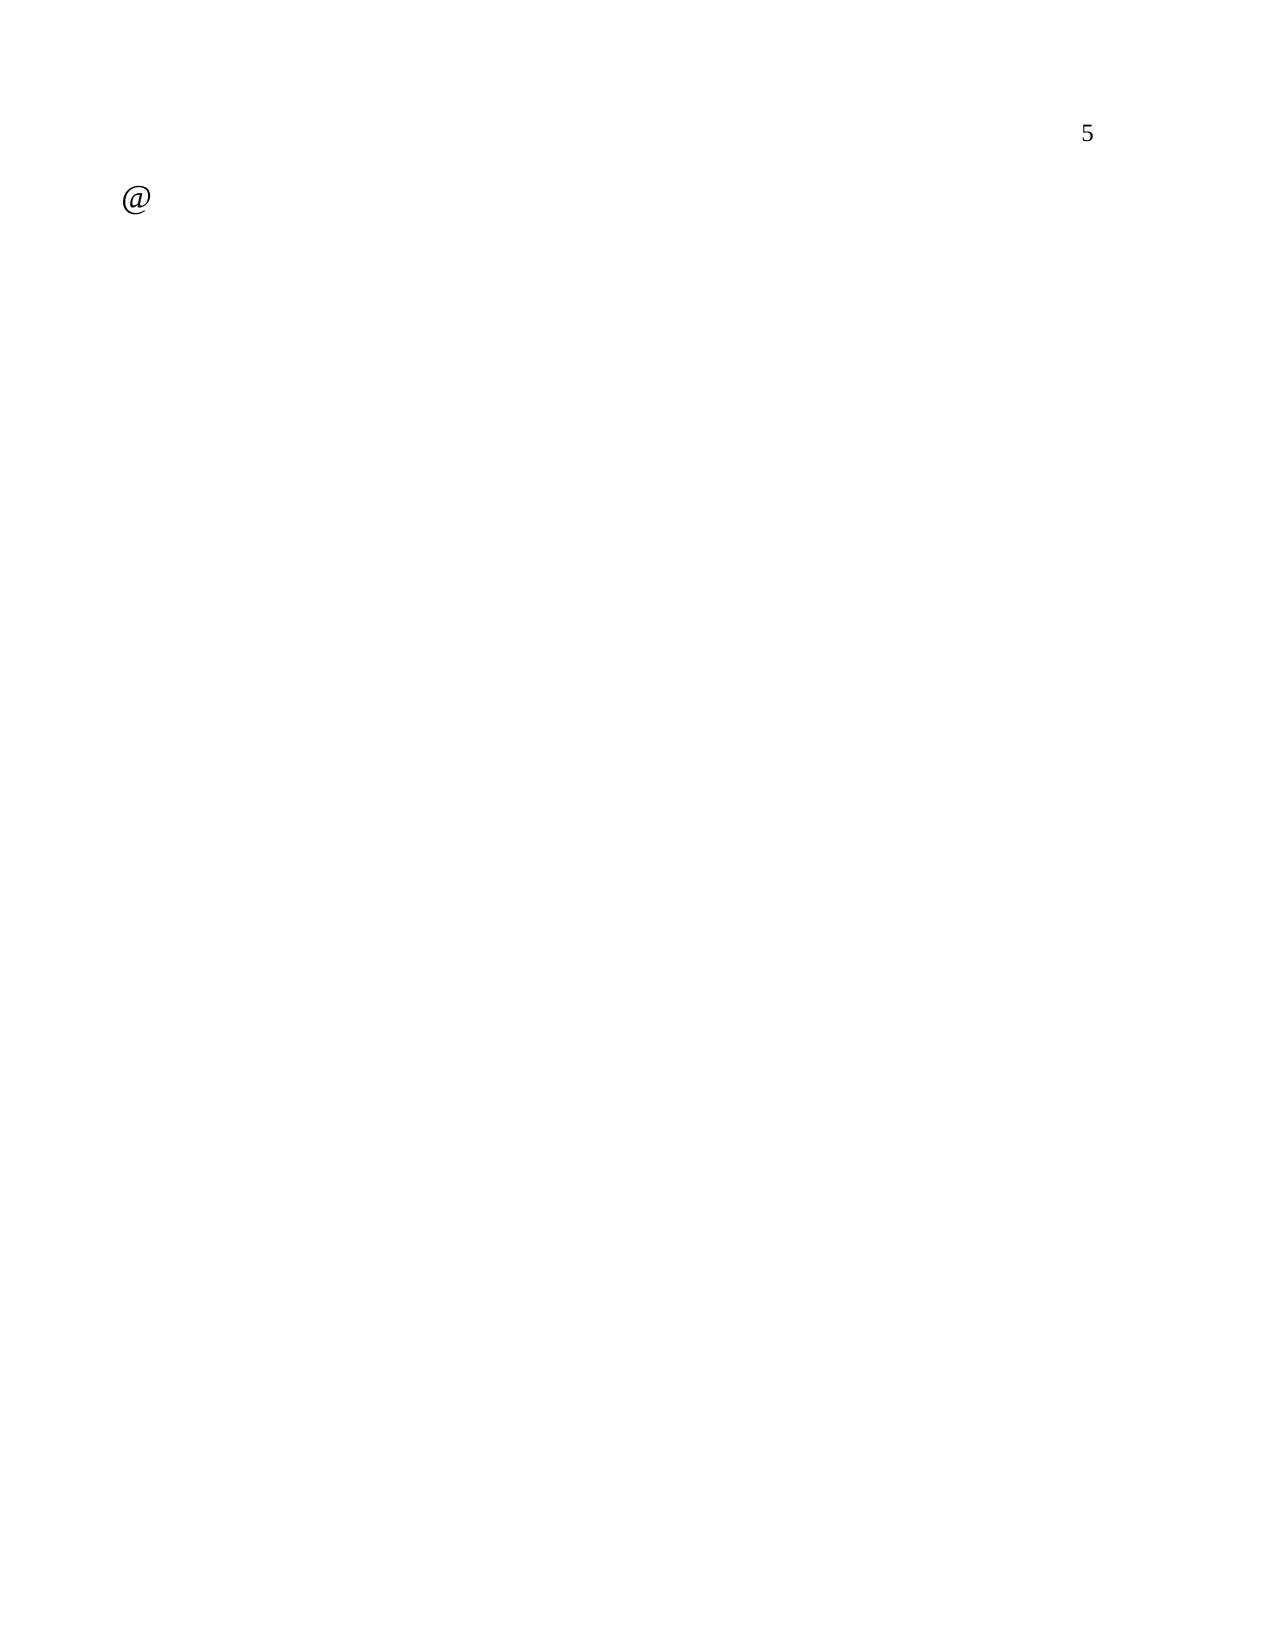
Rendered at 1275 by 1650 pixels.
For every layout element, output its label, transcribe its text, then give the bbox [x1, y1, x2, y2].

text @ [121, 177, 1158, 215]
